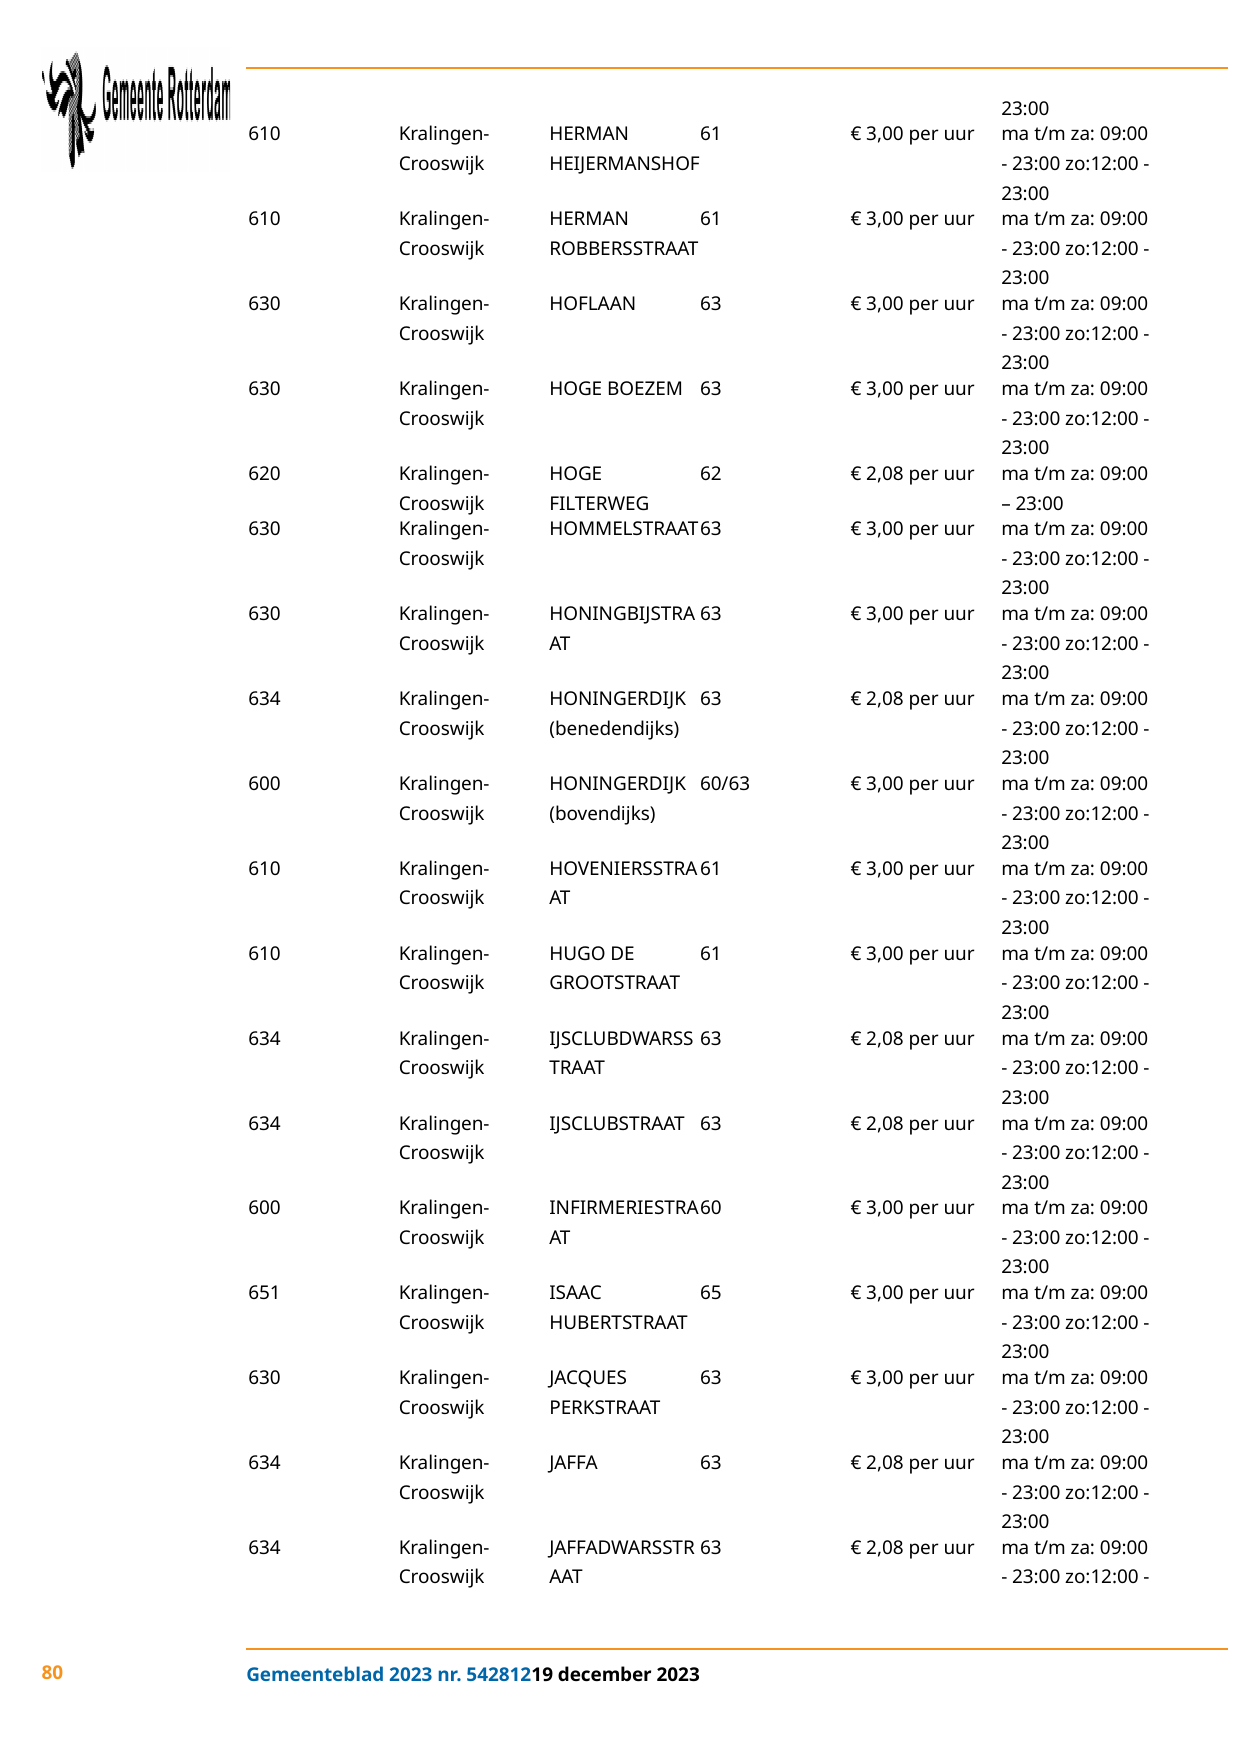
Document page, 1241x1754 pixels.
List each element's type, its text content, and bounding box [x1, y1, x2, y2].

table_cell € 3,00 per uur [850, 1195, 1001, 1279]
table_cell € 2,08 per uur [850, 1025, 1001, 1110]
table_cell HOFLAAN [549, 290, 700, 375]
table_cell 63 [700, 600, 850, 685]
table_cell 63 [700, 515, 850, 600]
table_cell ma t/m za: 09:00 - 23:00 zo:12:00 - 23:00 [1001, 121, 1152, 205]
table_cell 65 [700, 1280, 850, 1364]
table_cell 61 [700, 855, 850, 940]
table_cell Kralingen-Crooswijk [399, 770, 549, 855]
table_cell 634 [248, 1449, 398, 1534]
table_cell HOGE BOEZEM [549, 375, 700, 460]
table_cell HONINGERDIJK (benedendijks) [549, 685, 700, 770]
table_cell Kralingen-Crooswijk [399, 460, 549, 515]
table_cell JAFFADWARSSTRAAT [549, 1534, 700, 1589]
table_cell € 3,00 per uur [850, 121, 1001, 205]
table_cell HOMMELSTRAAT [549, 515, 700, 600]
table_cell ma t/m za: 09:00 - 23:00 zo:12:00 - 23:00 [1001, 1025, 1152, 1110]
table_cell € 3,00 per uur [850, 855, 1001, 940]
table_cell Kralingen-Crooswijk [399, 375, 549, 460]
table_cell Kralingen-Crooswijk [399, 1195, 549, 1279]
table_cell 63 [700, 1364, 850, 1449]
table_cell ma t/m za: 09:00 - 23:00 zo:12:00 - 23:00 [1001, 600, 1152, 685]
table_cell ma t/m za: 09:00 - 23:00 zo:12:00 - 23:00 [1001, 685, 1152, 770]
table_cell 61 [700, 205, 850, 290]
table_cell JACQUES PERKSTRAAT [549, 1364, 700, 1449]
table_cell 610 [248, 855, 398, 940]
table_cell ma t/m za: 09:00 - 23:00 zo:12:00 [1001, 1534, 1152, 1589]
table_cell 630 [248, 1364, 398, 1449]
table_cell Kralingen-Crooswijk [399, 600, 549, 685]
table_cell 630 [248, 290, 398, 375]
table_cell 634 [248, 1110, 398, 1194]
table_cell 61 [700, 121, 850, 205]
table_cell 620 [248, 460, 398, 515]
table_cell € 3,00 per uur [850, 1364, 1001, 1449]
table_cell Kralingen-Crooswijk [399, 940, 549, 1025]
table_cell Kralingen-Crooswijk [399, 1280, 549, 1364]
table_cell 63 [700, 1449, 850, 1534]
table_cell 634 [248, 1534, 398, 1589]
table_cell ma t/m za: 09:00 - 23:00 zo:12:00 - 23:00 [1001, 1280, 1152, 1364]
table_cell Kralingen-Crooswijk [399, 855, 549, 940]
table_cell 630 [248, 375, 398, 460]
table_cell [399, 95, 549, 121]
table_cell 610 [248, 940, 398, 1025]
table_cell IJSCLUBSTRAAT [549, 1110, 700, 1194]
table_cell [248, 95, 398, 121]
table_cell ma t/m za: 09:00 - 23:00 zo:12:00 - 23:00 [1001, 940, 1152, 1025]
table_cell HONINGERDIJK (bovendijks) [549, 770, 700, 855]
table_cell 630 [248, 515, 398, 600]
table_cell ma t/m za: 09:00 – 23:00 [1001, 460, 1152, 515]
table_cell Kralingen-Crooswijk [399, 1534, 549, 1589]
table_cell 600 [248, 770, 398, 855]
table_cell Kralingen-Crooswijk [399, 1364, 549, 1449]
table_cell - 23:00 [1001, 95, 1152, 121]
table_cell ma t/m za: 09:00 - 23:00 zo:12:00 - 23:00 [1001, 375, 1152, 460]
table_cell 610 [248, 121, 398, 205]
table_cell 60/63 [700, 770, 850, 855]
table_cell [850, 95, 1001, 121]
table_cell 610 [248, 205, 398, 290]
table_cell 634 [248, 1025, 398, 1110]
table_cell 60 [700, 1195, 850, 1279]
table_cell € 3,00 per uur [850, 515, 1001, 600]
table_cell INFIRMERIESTRAAT [549, 1195, 700, 1279]
table_cell HOVENIERSSTRAAT [549, 855, 700, 940]
table_cell 63 [700, 1110, 850, 1194]
table_cell 63 [700, 1534, 850, 1589]
table_cell € 3,00 per uur [850, 205, 1001, 290]
table_cell 63 [700, 685, 850, 770]
table_cell € 2,08 per uur [850, 1449, 1001, 1534]
table_cell ma t/m za: 09:00 - 23:00 zo:12:00 - 23:00 [1001, 1110, 1152, 1194]
table_cell HOGE FILTERWEG [549, 460, 700, 515]
picture [41, 47, 231, 172]
table_cell ma t/m za: 09:00 - 23:00 zo:12:00 - 23:00 [1001, 855, 1152, 940]
table_cell Kralingen-Crooswijk [399, 1025, 549, 1110]
table_cell € 3,00 per uur [850, 940, 1001, 1025]
table_cell Kralingen-Crooswijk [399, 685, 549, 770]
table_cell [549, 95, 700, 121]
table_cell Kralingen-Crooswijk [399, 205, 549, 290]
table_cell ma t/m za: 09:00 - 23:00 zo:12:00 - 23:00 [1001, 1449, 1152, 1534]
table_cell Kralingen-Crooswijk [399, 515, 549, 600]
table_cell 63 [700, 1025, 850, 1110]
table_cell € 3,00 per uur [850, 375, 1001, 460]
table_cell 600 [248, 1195, 398, 1279]
table_cell JAFFA [549, 1449, 700, 1534]
table_cell 630 [248, 600, 398, 685]
table_cell 651 [248, 1280, 398, 1364]
table_cell HONINGBIJSTRAAT [549, 600, 700, 685]
table_cell 63 [700, 290, 850, 375]
table_cell € 3,00 per uur [850, 600, 1001, 685]
table_cell 634 [248, 685, 398, 770]
table_cell IJSCLUBDWARSSTRAAT [549, 1025, 700, 1110]
table_cell € 3,00 per uur [850, 1280, 1001, 1364]
table_cell ma t/m za: 09:00 - 23:00 zo:12:00 - 23:00 [1001, 515, 1152, 600]
table_cell € 2,08 per uur [850, 460, 1001, 515]
table_cell 63 [700, 375, 850, 460]
table_cell ma t/m za: 09:00 - 23:00 zo:12:00 - 23:00 [1001, 1195, 1152, 1279]
table_cell € 2,08 per uur [850, 1534, 1001, 1589]
table_cell [700, 95, 850, 121]
table_cell Kralingen-Crooswijk [399, 1449, 549, 1534]
table_cell ma t/m za: 09:00 - 23:00 zo:12:00 - 23:00 [1001, 1364, 1152, 1449]
table_cell HERMAN HEIJERMANSHOF [549, 121, 700, 205]
table_cell 62 [700, 460, 850, 515]
table_cell Kralingen-Crooswijk [399, 121, 549, 205]
table_cell € 2,08 per uur [850, 685, 1001, 770]
table_cell ISAAC HUBERTSTRAAT [549, 1280, 700, 1364]
table_cell Kralingen-Crooswijk [399, 290, 549, 375]
table_cell € 2,08 per uur [850, 1110, 1001, 1194]
table_cell HUGO DE GROOTSTRAAT [549, 940, 700, 1025]
table_cell € 3,00 per uur [850, 290, 1001, 375]
table_cell € 3,00 per uur [850, 770, 1001, 855]
table_cell ma t/m za: 09:00 - 23:00 zo:12:00 - 23:00 [1001, 770, 1152, 855]
table_cell 61 [700, 940, 850, 1025]
table_cell HERMAN ROBBERSSTRAAT [549, 205, 700, 290]
table_cell Kralingen-Crooswijk [399, 1110, 549, 1194]
table_cell ma t/m za: 09:00 - 23:00 zo:12:00 - 23:00 [1001, 290, 1152, 375]
table_cell ma t/m za: 09:00 - 23:00 zo:12:00 - 23:00 [1001, 205, 1152, 290]
